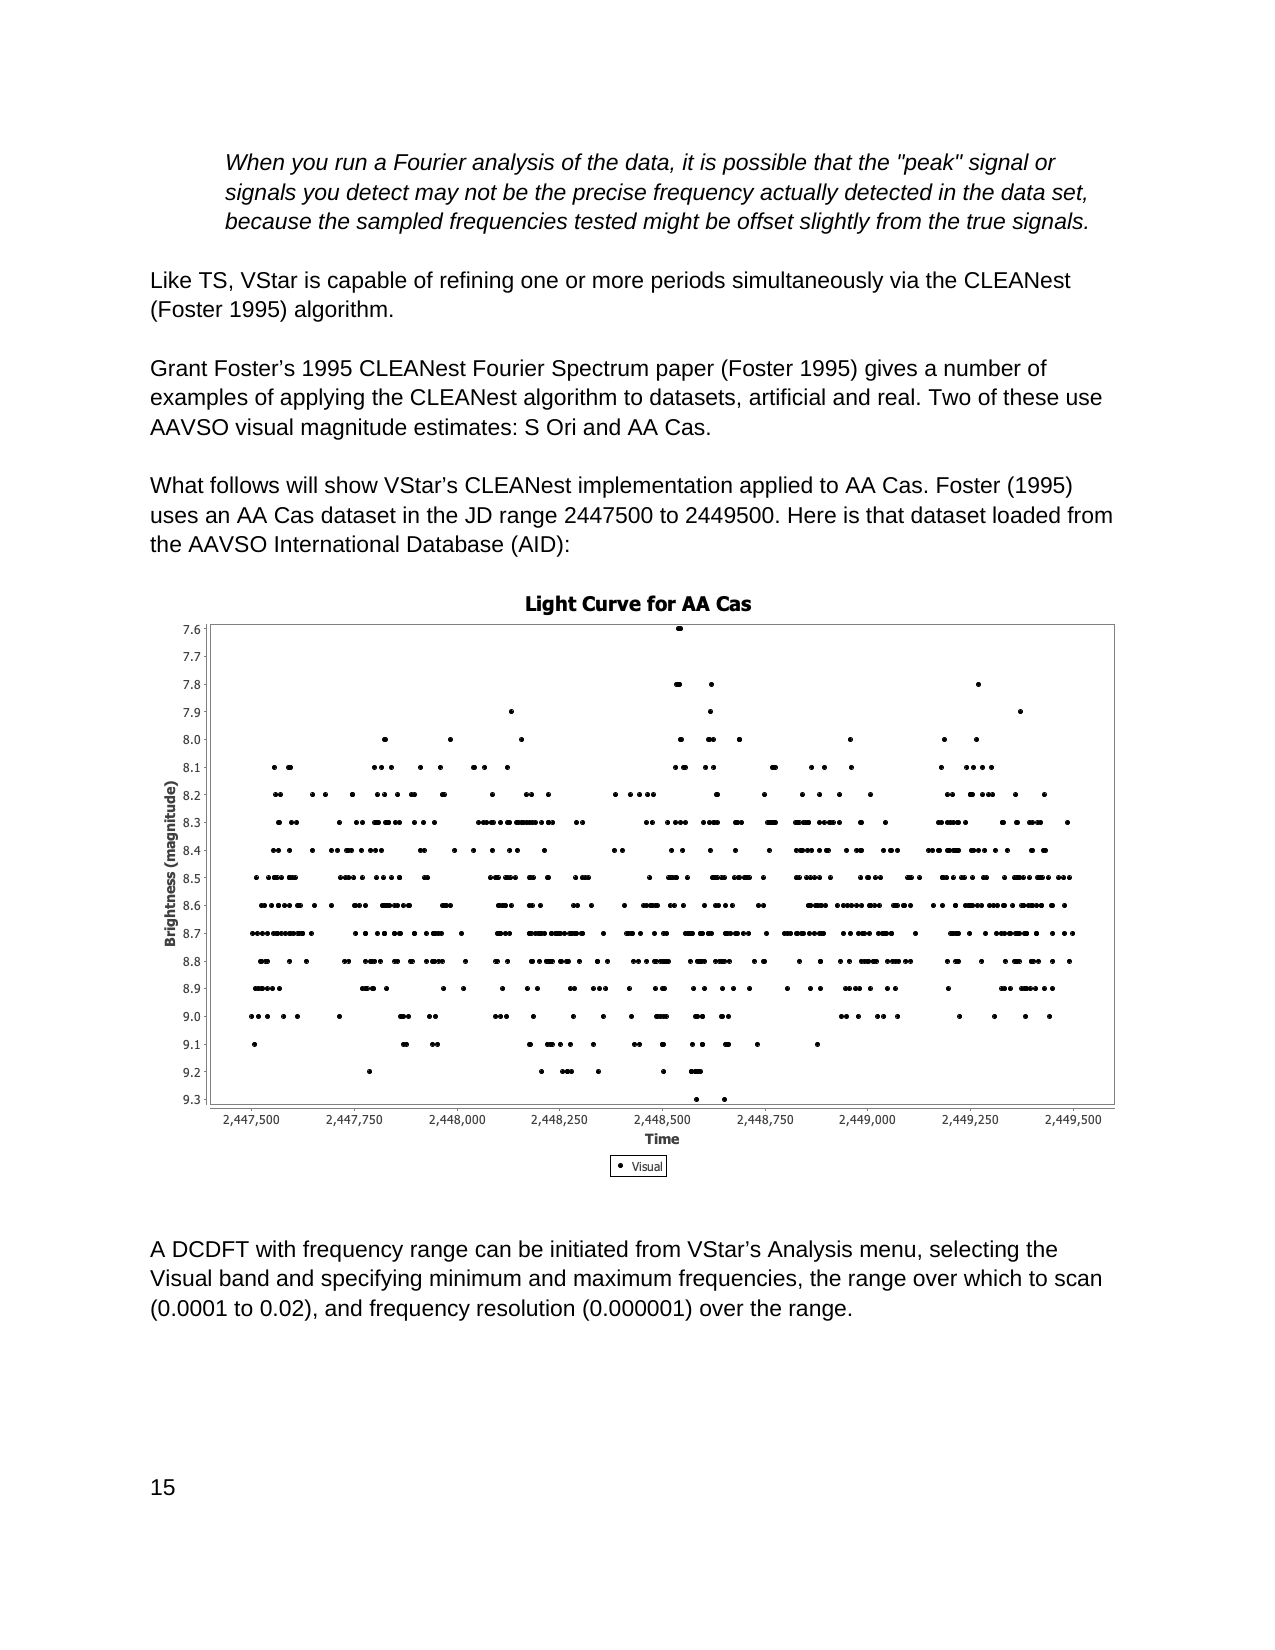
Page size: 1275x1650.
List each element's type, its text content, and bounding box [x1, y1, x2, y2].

text What follows will show VStar’s CLEANest implementation applied to AA Cas. Foster (1995) uses an AA Cas dataset in the JD range 2447500 to 2449500. Here is that dataset loaded from the AAVSO International Database (AID): [150, 473, 1125, 557]
text A DCDFT with frequency range can be initiated from VStar’s Analysis menu, selecting the Visual band and specifying minimum and maximum frequencies, the range over which to scan (0.0001 to 0.02), and frequency resolution (0.000001) over the range. [150, 1237, 1125, 1321]
text Grant Foster’s 1995 CLEANest Fourier Spectrum paper (Foster 1995) gives a number of examples of applying the CLEANest algorithm to datasets, artificial and real. Two of these use AAVSO visual magnitude estimates: S Ori and AA Cas. [150, 356, 1125, 440]
text When you run a Fourier analysis of the data, it is possible that the "peak" signal or signals you detect may not be the precise frequency actually detected in the data set, because the sampled frequencies tested might be offset slightly from the true signals. [225, 150, 1125, 234]
table_header [150, 1178, 1125, 1207]
picture [150, 590, 1125, 1178]
text Like TS, VStar is capable of refining one or more periods simultaneously via the CLEANest (Foster 1995) algorithm. [150, 267, 1125, 322]
